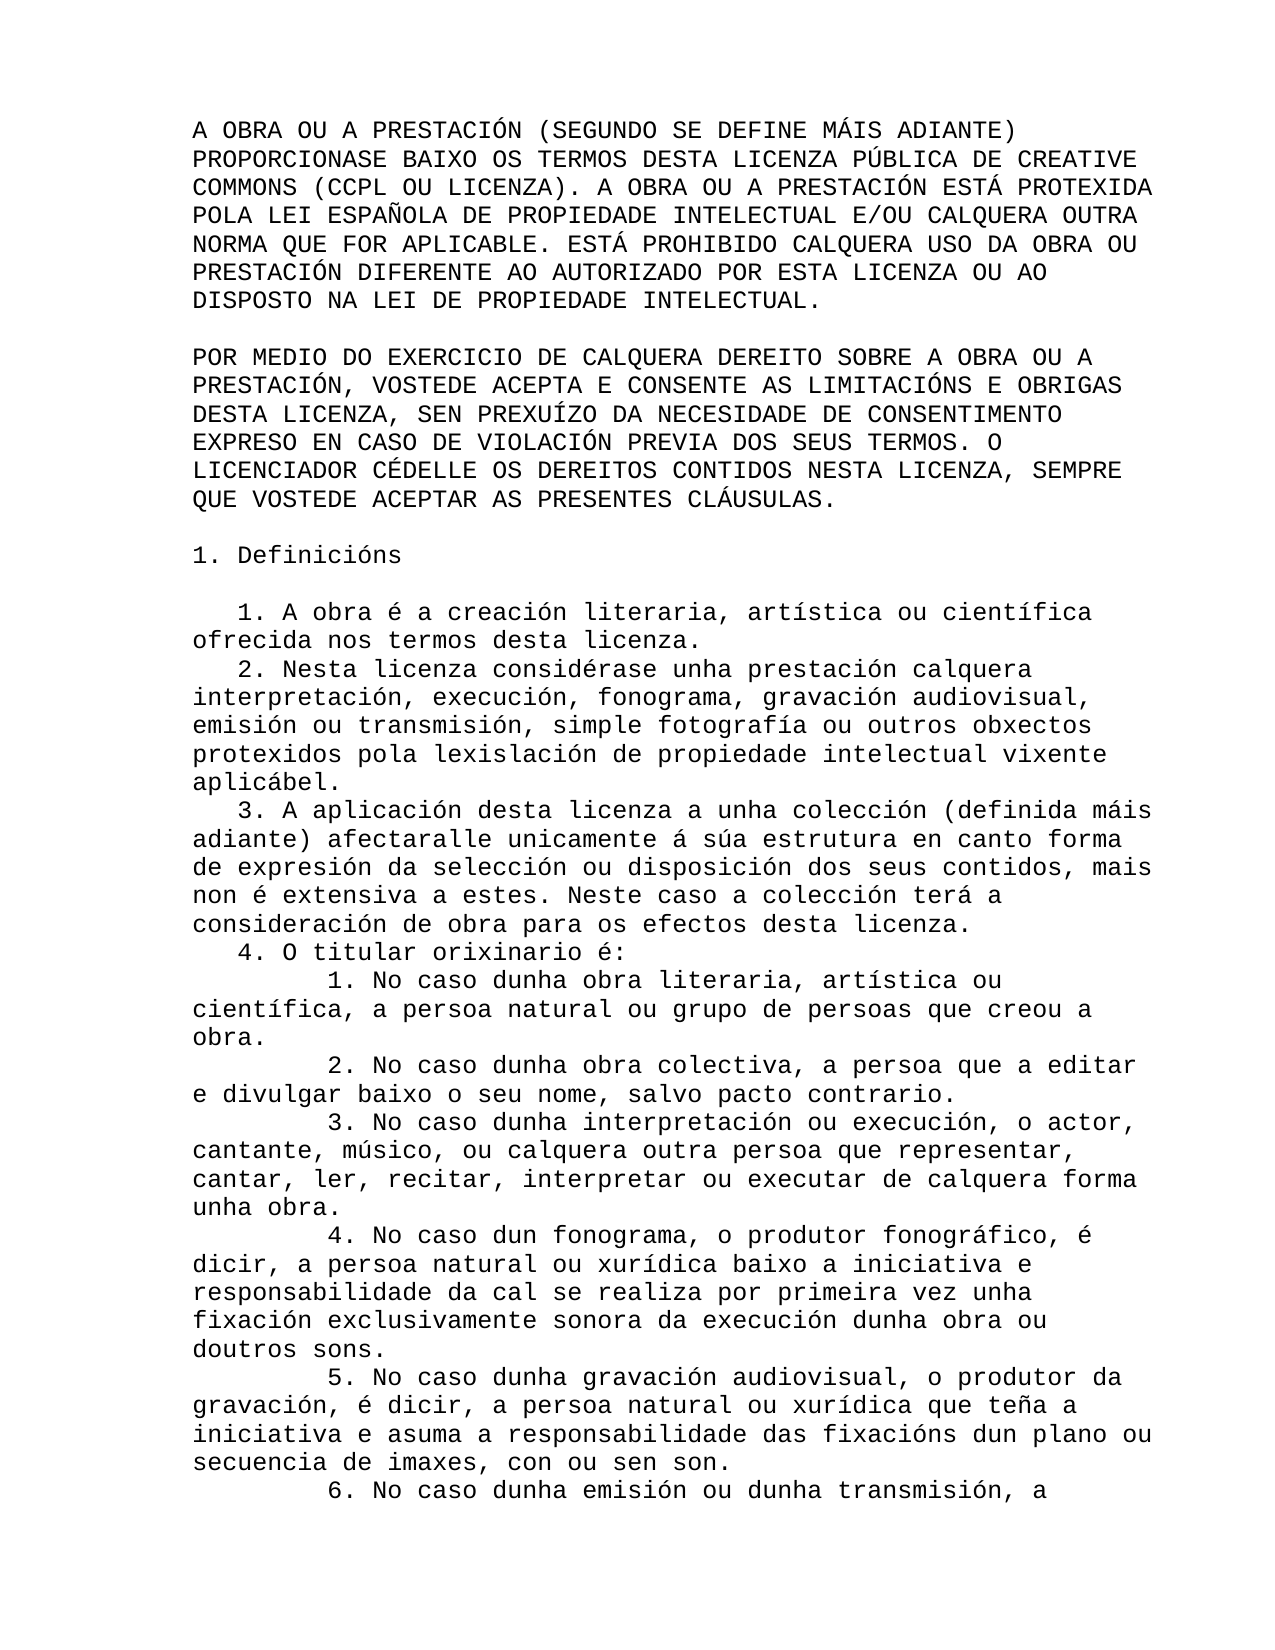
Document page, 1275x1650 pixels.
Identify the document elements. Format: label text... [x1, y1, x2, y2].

text A OBRA OU A PRESTACIÓN (SEGUNDO SE DEFINE MÁIS ADIANTE) PROPORCIONASE BAIXO OS TERMOS DESTA LICENZA PÚBLICA DE CREATIVE COMMONS (CCPL OU LICENZA). A OBRA OU A PRESTACIÓN ESTÁ PROTEXIDA POLA LEI ESPAÑOLA DE PROPIEDADE INTELECTUAL E/OU CALQUERA OUTRA NORMA QUE FOR APLICABLE. ESTÁ PROHIBIDO CALQUERA USO DA OBRA OU PRESTACIÓN DIFERENTE AO AUTORIZADO POR ESTA LICENZA OU AO DISPOSTO NA LEI DE PROPIEDADE INTELECTUAL. [192, 118, 1157, 316]
text 2. Nesta licenza considérase unha prestación calquera interpretación, execución, fonograma, gravación audiovisual, emisión ou transmisión, simple fotografía ou outros obxectos protexidos pola lexislación de propiedade intelectual vixente aplicábel. [192, 656, 1157, 798]
text 6. No caso dunha emisión ou dunha transmisión, a [192, 1478, 1157, 1506]
text 3. A aplicación desta licenza a unha colección (definida máis adiante) afectaralle unicamente á súa estrutura en canto forma de expresión da selección ou disposición dos seus contidos, mais non é extensiva a estes. Neste caso a colección terá a consideración de obra para os efectos desta licenza. [192, 798, 1157, 940]
text 1. No caso dunha obra literaria, artística ou científica, a persoa natural ou grupo de persoas que creou a obra. [192, 968, 1157, 1053]
text 5. No caso dunha gravación audiovisual, o produtor da gravación, é dicir, a persoa natural ou xurídica que teña a iniciativa e asuma a responsabilidade das fixacións dun plano ou secuencia de imaxes, con ou sen son. [192, 1365, 1157, 1478]
text POR MEDIO DO EXERCICIO DE CALQUERA DEREITO SOBRE A OBRA OU A PRESTACIÓN, VOSTEDE ACEPTA E CONSENTE AS LIMITACIÓNS E OBRIGAS DESTA LICENZA, SEN PREXUÍZO DA NECESIDADE DE CONSENTIMENTO EXPRESO EN CASO DE VIOLACIÓN PREVIA DOS SEUS TERMOS. O LICENCIADOR CÉDELLE OS DEREITOS CONTIDOS NESTA LICENZA, SEMPRE QUE VOSTEDE ACEPTAR AS PRESENTES CLÁUSULAS. [192, 345, 1157, 515]
text 1. Definicións [192, 543, 1157, 571]
text 3. No caso dunha interpretación ou execución, o actor, cantante, músico, ou calquera outra persoa que representar, cantar, ler, recitar, interpretar ou executar de calquera forma unha obra. [192, 1110, 1157, 1223]
text 4. No caso dun fonograma, o produtor fonográfico, é dicir, a persoa natural ou xurídica baixo a iniciativa e responsabilidade da cal se realiza por primeira vez unha fixación exclusivamente sonora da execución dunha obra ou doutros sons. [192, 1223, 1157, 1365]
text 1. A obra é a creación literaria, artística ou científica ofrecida nos termos desta licenza. [192, 600, 1157, 656]
text 4. O titular orixinario é: [192, 940, 1157, 968]
text 2. No caso dunha obra colectiva, a persoa que a editar e divulgar baixo o seu nome, salvo pacto contrario. [192, 1053, 1157, 1110]
